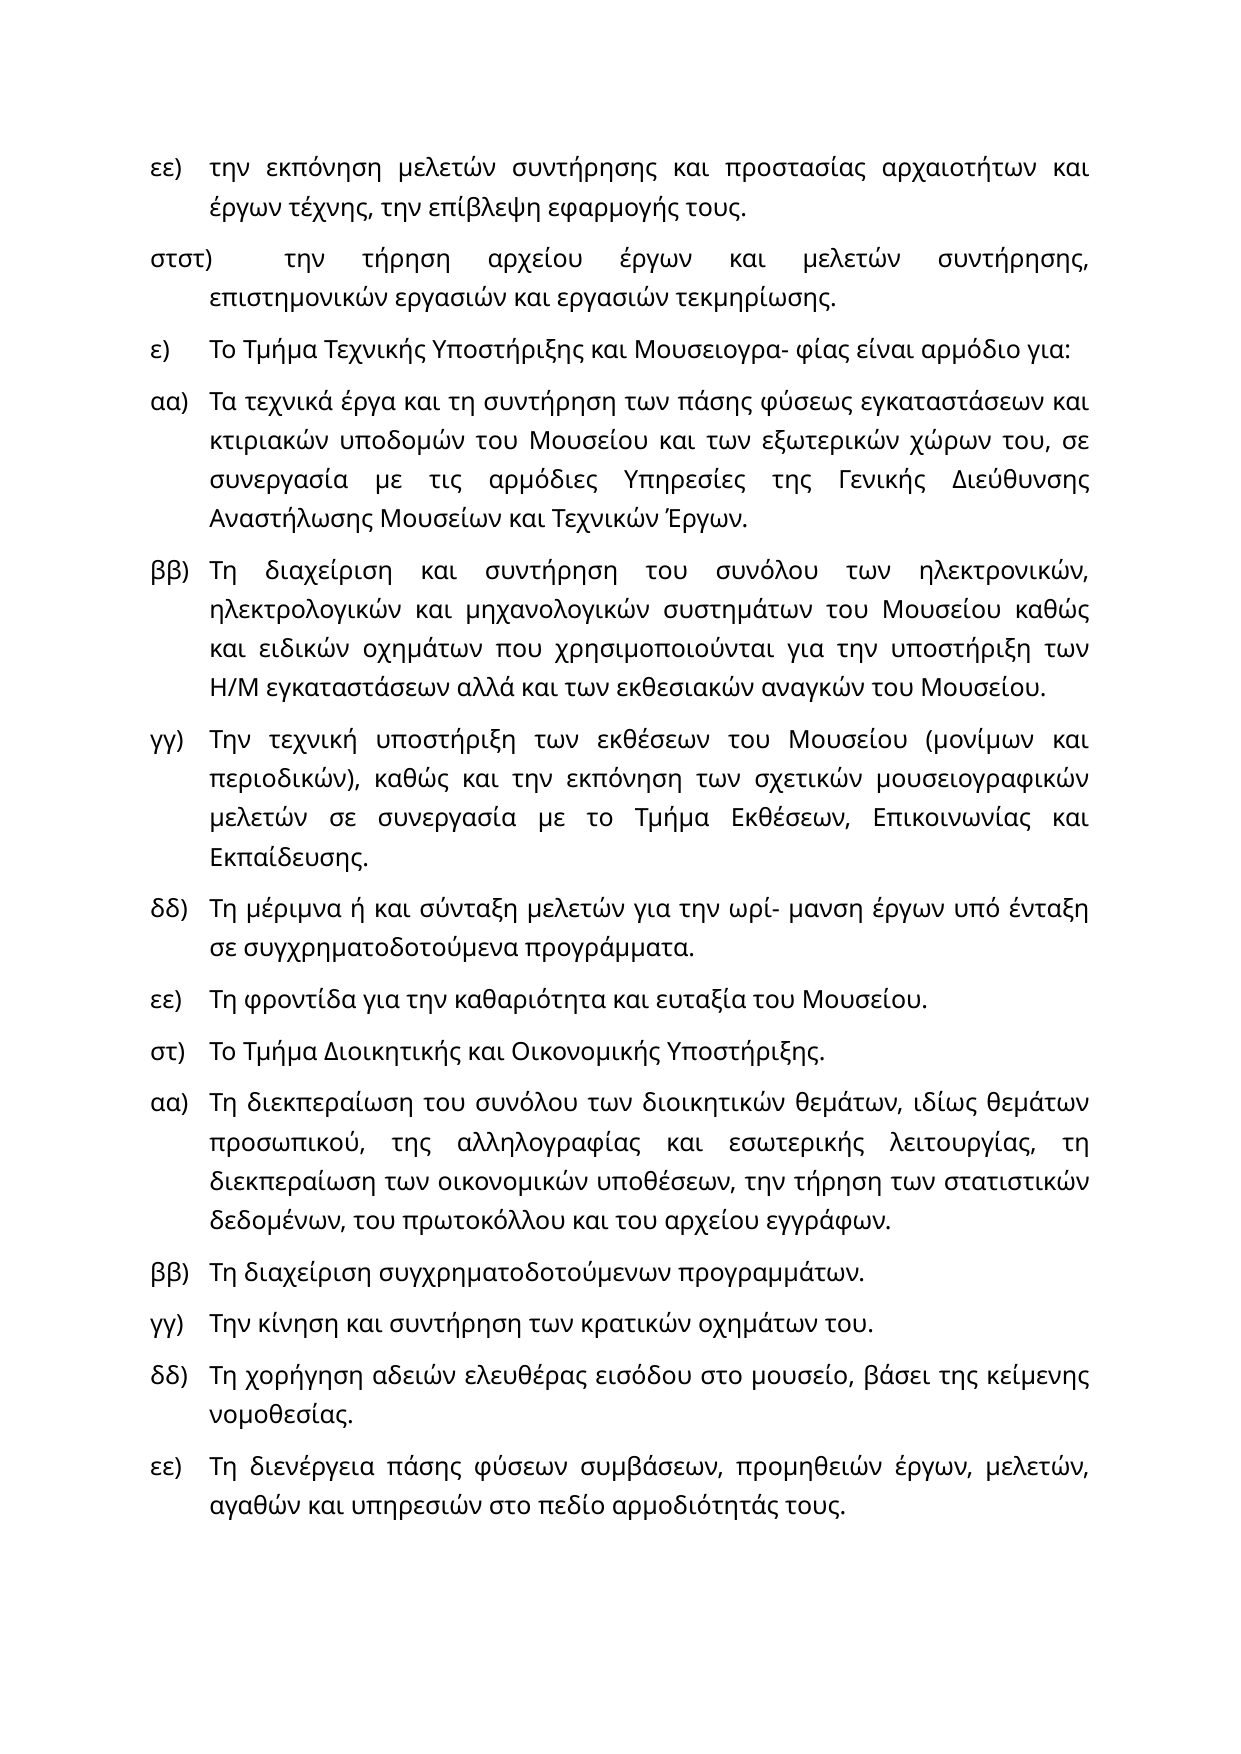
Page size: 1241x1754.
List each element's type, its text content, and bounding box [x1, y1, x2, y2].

list ββ) Τη διαχείριση συγχρηματοδοτούμενων προγραμμάτων. [150, 1254, 1090, 1288]
list ε) Το Τμήμα Τεχνικής Υποστήριξης και Μουσειογρα- φίας είναι αρμόδιο για: [150, 332, 1090, 366]
list εε) την εκπόνηση μελετών συντήρησης και προστασίας αρχαιοτήτων και έργων τέχνης, την επίβλεψη εφαρμογής τους. [150, 150, 1090, 223]
list ββ) Τη διαχείριση και συντήρηση του συνόλου των ηλεκτρονικών, ηλεκτρολογικών και μηχανολογικών συστημάτων του Μουσείου καθώς και ειδικών οχημάτων που χρησιμοποιούνται για την υποστήριξη των Η/Μ εγκαταστάσεων αλλά και των εκθεσιακών αναγκών του Μουσείου. [150, 552, 1090, 704]
list εε) Τη φροντίδα για την καθαριότητα και ευταξία του Μουσείου. [150, 982, 1090, 1016]
list στστ) την τήρηση αρχείου έργων και μελετών συντήρησης, επιστημονικών εργασιών και εργασιών τεκμηρίωσης. [150, 241, 1090, 314]
list γγ) Την τεχνική υποστήριξη των εκθέσεων του Μουσείου (μονίμων και περιοδικών), καθώς και την εκπόνηση των σχετικών μουσειογραφικών μελετών σε συνεργασία με το Τμήμα Εκθέσεων, Επικοινωνίας και Εκπαίδευσης. [150, 722, 1090, 873]
list δδ) Τη μέριμνα ή και σύνταξη μελετών για την ωρί- μανση έργων υπό ένταξη σε συγχρηματοδοτούμενα προγράμματα. [150, 891, 1090, 964]
list αα) Τη διεκπεραίωση του συνόλου των διοικητικών θεμάτων, ιδίως θεμάτων προσωπικού, της αλληλογραφίας και εσωτερικής λειτουργίας, τη διεκπεραίωση των οικονομικών υποθέσεων, την τήρηση των στατιστικών δεδομένων, του πρωτοκόλλου και του αρχείου εγγράφων. [150, 1085, 1090, 1237]
list στ) Το Τμήμα Διοικητικής και Οικονομικής Υποστήριξης. [150, 1033, 1090, 1067]
list εε) Τη διενέργεια πάσης φύσεων συμβάσεων, προμηθειών έργων, μελετών, αγαθών και υπηρεσιών στο πεδίο αρμοδιότητάς τους. [150, 1448, 1090, 1522]
list δδ) Τη χορήγηση αδειών ελευθέρας εισόδου στο μουσείο, βάσει της κείμενης νομοθεσίας. [150, 1357, 1090, 1431]
list γγ) Την κίνηση και συντήρηση των κρατικών οχημάτων του. [150, 1306, 1090, 1340]
list αα) Τα τεχνικά έργα και τη συντήρηση των πάσης φύσεως εγκαταστάσεων και κτιριακών υποδομών του Μουσείου και των εξωτερικών χώρων του, σε συνεργασία με τις αρμόδιες Υπηρεσίες της Γενικής Διεύθυνσης Αναστήλωσης Μουσείων και Τεχνικών Έργων. [150, 383, 1090, 535]
